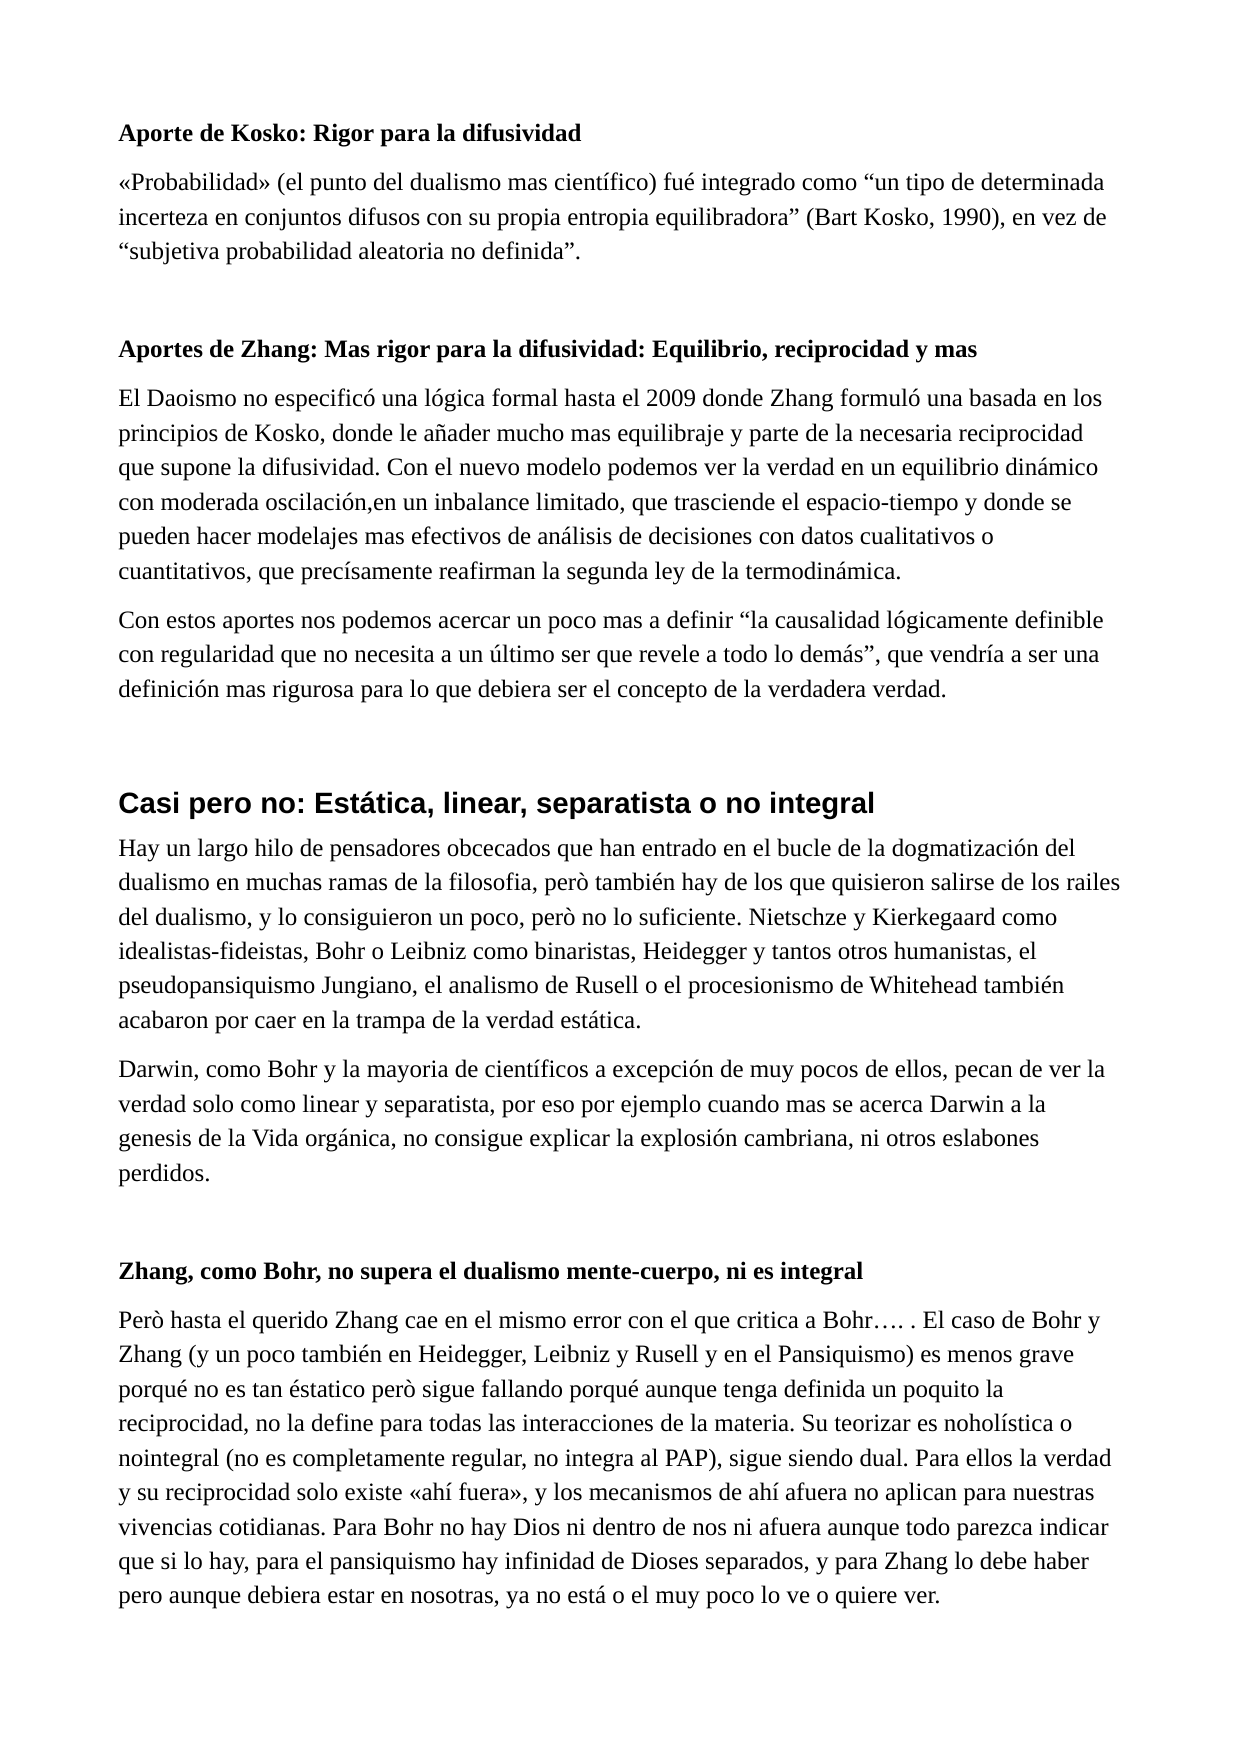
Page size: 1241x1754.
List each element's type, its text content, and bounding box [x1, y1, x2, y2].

text Però hasta el querido Zhang cae en el mismo error con el que critica a Bohr…. . El caso de Bohr y Zhang (y un poco también en Heidegger, Leibniz y Rusell y en el Pansiquismo) es menos grave porqué no es tan éstatico però sigue fallando porqué aunque tenga definida un poquito la reciprocidad, no la define para todas las interacciones de la materia. Su teorizar es noholística o nointegral (no es completamente regular, no integra al PAP), sigue siendo dual. Para ellos la verdad y su reciprocidad solo existe «ahí fuera», y los mecanismos de ahí afuera no aplican para nuestras vivencias cotidianas. Para Bohr no hay Dios ni dentro de nos ni afuera aunque todo parezca indicar que si lo hay, para el pansiquismo hay infinidad de Dioses separados, y para Zhang lo debe haber pero aunque debiera estar en nosotras, ya no está o el muy poco lo ve o quiere ver. [118, 1305, 1122, 1609]
text Hay un largo hilo de pensadores obcecados que han entrado en el bucle de la dogmatización del dualismo en muchas ramas de la filosofia, però también hay de los que quisieron salirse de los railes del dualismo, y lo consiguieron un poco, però no lo suficiente. Nietschze y Kierkegaard como idealistas-fideistas, Bohr o Leibniz como binaristas, Heidegger y tantos otros humanistas, el pseudopansiquismo Jungiano, el analismo de Rusell o el procesionismo de Whitehead también acabaron por caer en la trampa de la verdad estática. [118, 833, 1122, 1034]
subtitle Casi pero no: Estática, linear, separatista o no integral [118, 786, 1122, 820]
text El Daoismo no especificó una lógica formal hasta el 2009 donde Zhang formuló una basada en los principios de Kosko, donde le añader mucho mas equilibraje y parte de la necesaria reciprocidad que supone la difusividad. Con el nuevo modelo podemos ver la verdad en un equilibrio dinámico con moderada oscilación,en un inbalance limitado, que trasciende el espacio-tiempo y donde se pueden hacer modelajes mas efectivos de análisis de decisiones con datos cualitativos o cuantitativos, que precísamente reafirman la segunda ley de la termodinámica. [118, 383, 1122, 584]
text Aportes de Zhang: Mas rigor para la difusividad: Equilibrio, reciprocidad y mas [118, 334, 1122, 363]
text Con estos aportes nos podemos acercar un poco mas a definir “la causalidad lógicamente definible con regularidad que no necesita a un último ser que revele a todo lo demás”, que vendría a ser una definición mas rigurosa para lo que debiera ser el concepto de la verdadera verdad. [118, 605, 1122, 702]
text Darwin, como Bohr y la mayoria de científicos a excepción de muy pocos de ellos, pecan de ver la verdad solo como linear y separatista, por eso por ejemplo cuando mas se acerca Darwin a la genesis de la Vida orgánica, no consigue explicar la explosión cambriana, ni otros eslabones perdidos. [118, 1054, 1122, 1186]
text Aporte de Kosko: Rigor para la difusividad [118, 118, 1122, 147]
text Zhang, como Bohr, no supera el dualismo mente-cuerpo, ni es integral [118, 1256, 1122, 1284]
text «Probabilidad» (el punto del dualismo mas científico) fué integrado como “un tipo de determinada incerteza en conjuntos difusos con su propia entropia equilibradora” (Bart Kosko, 1990), en vez de “subjetiva probabilidad aleatoria no definida”. [118, 167, 1122, 265]
